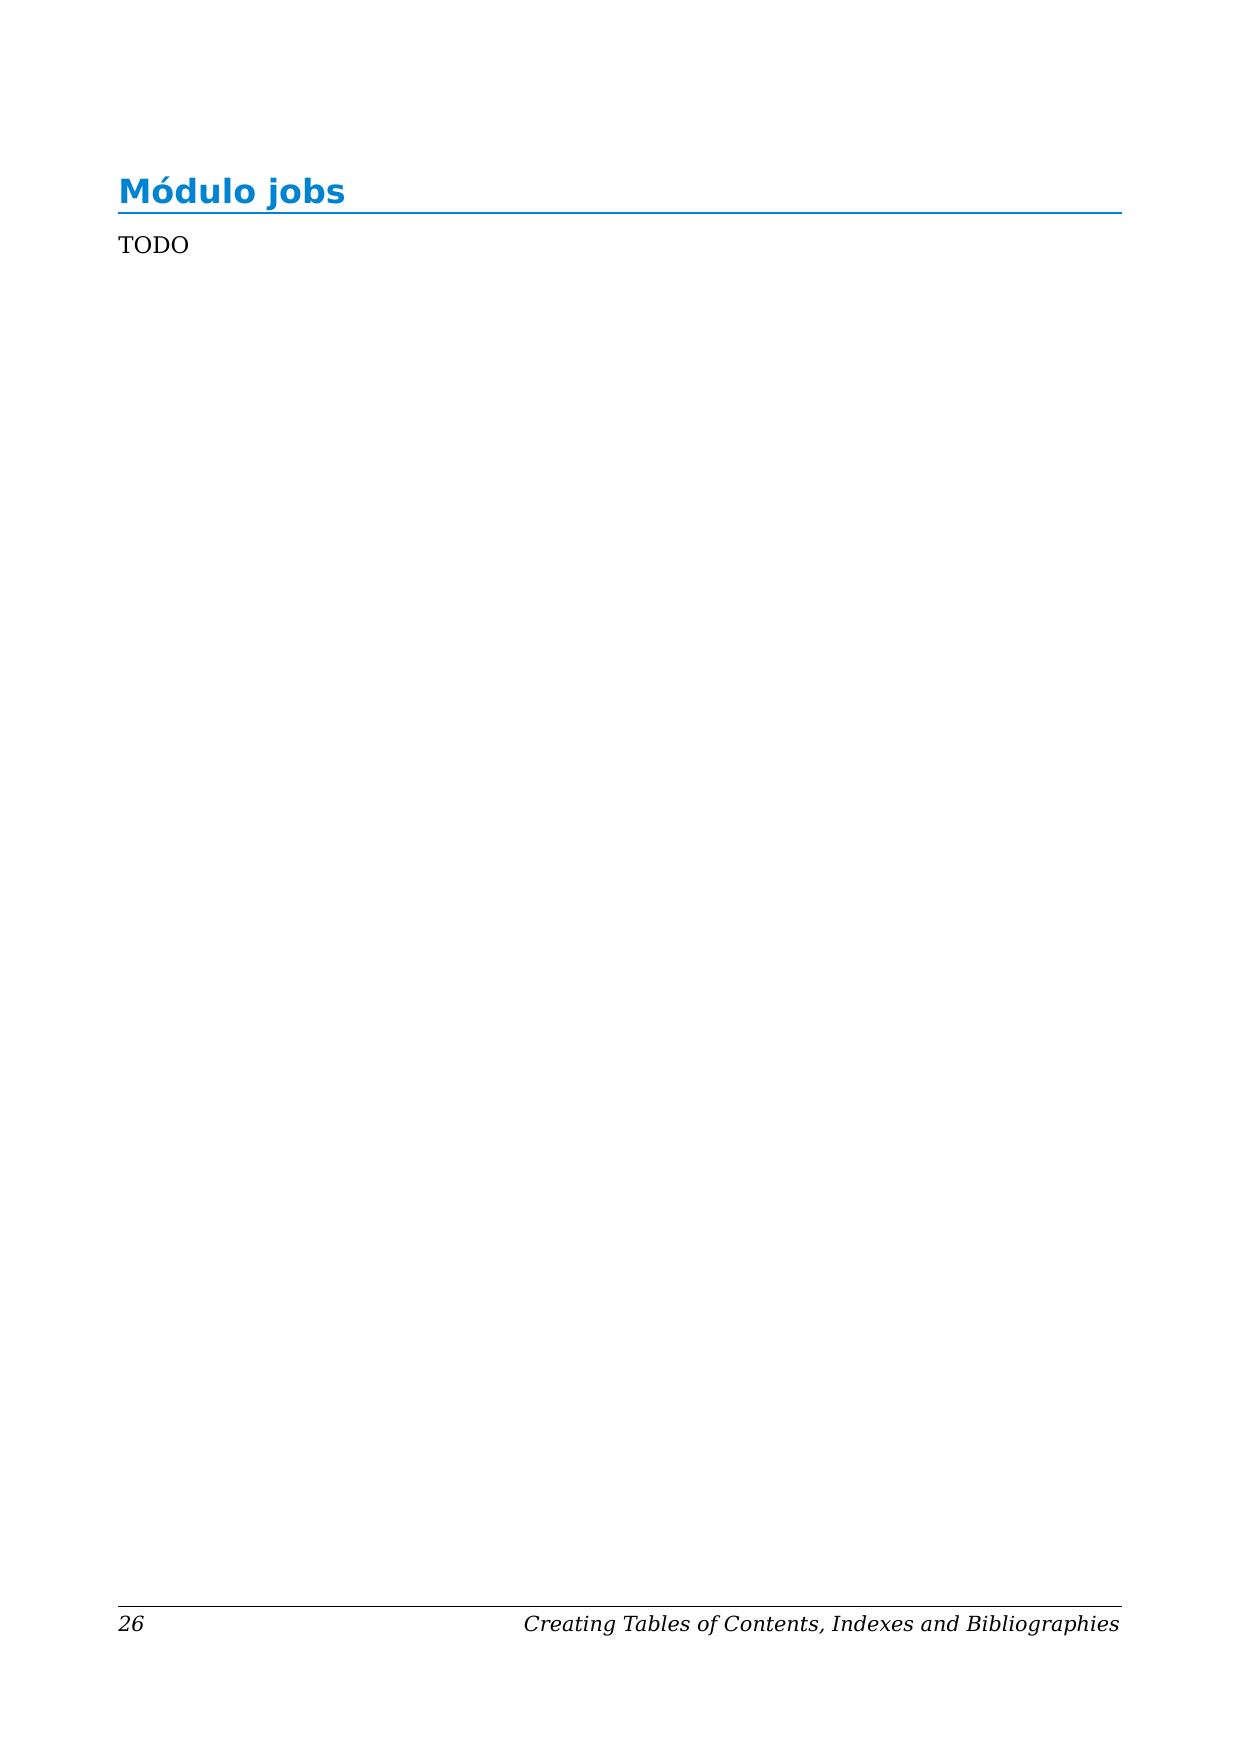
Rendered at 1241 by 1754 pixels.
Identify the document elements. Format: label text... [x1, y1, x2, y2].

subtitle Módulo jobs [118, 173, 1122, 212]
text TODO [118, 232, 1122, 259]
